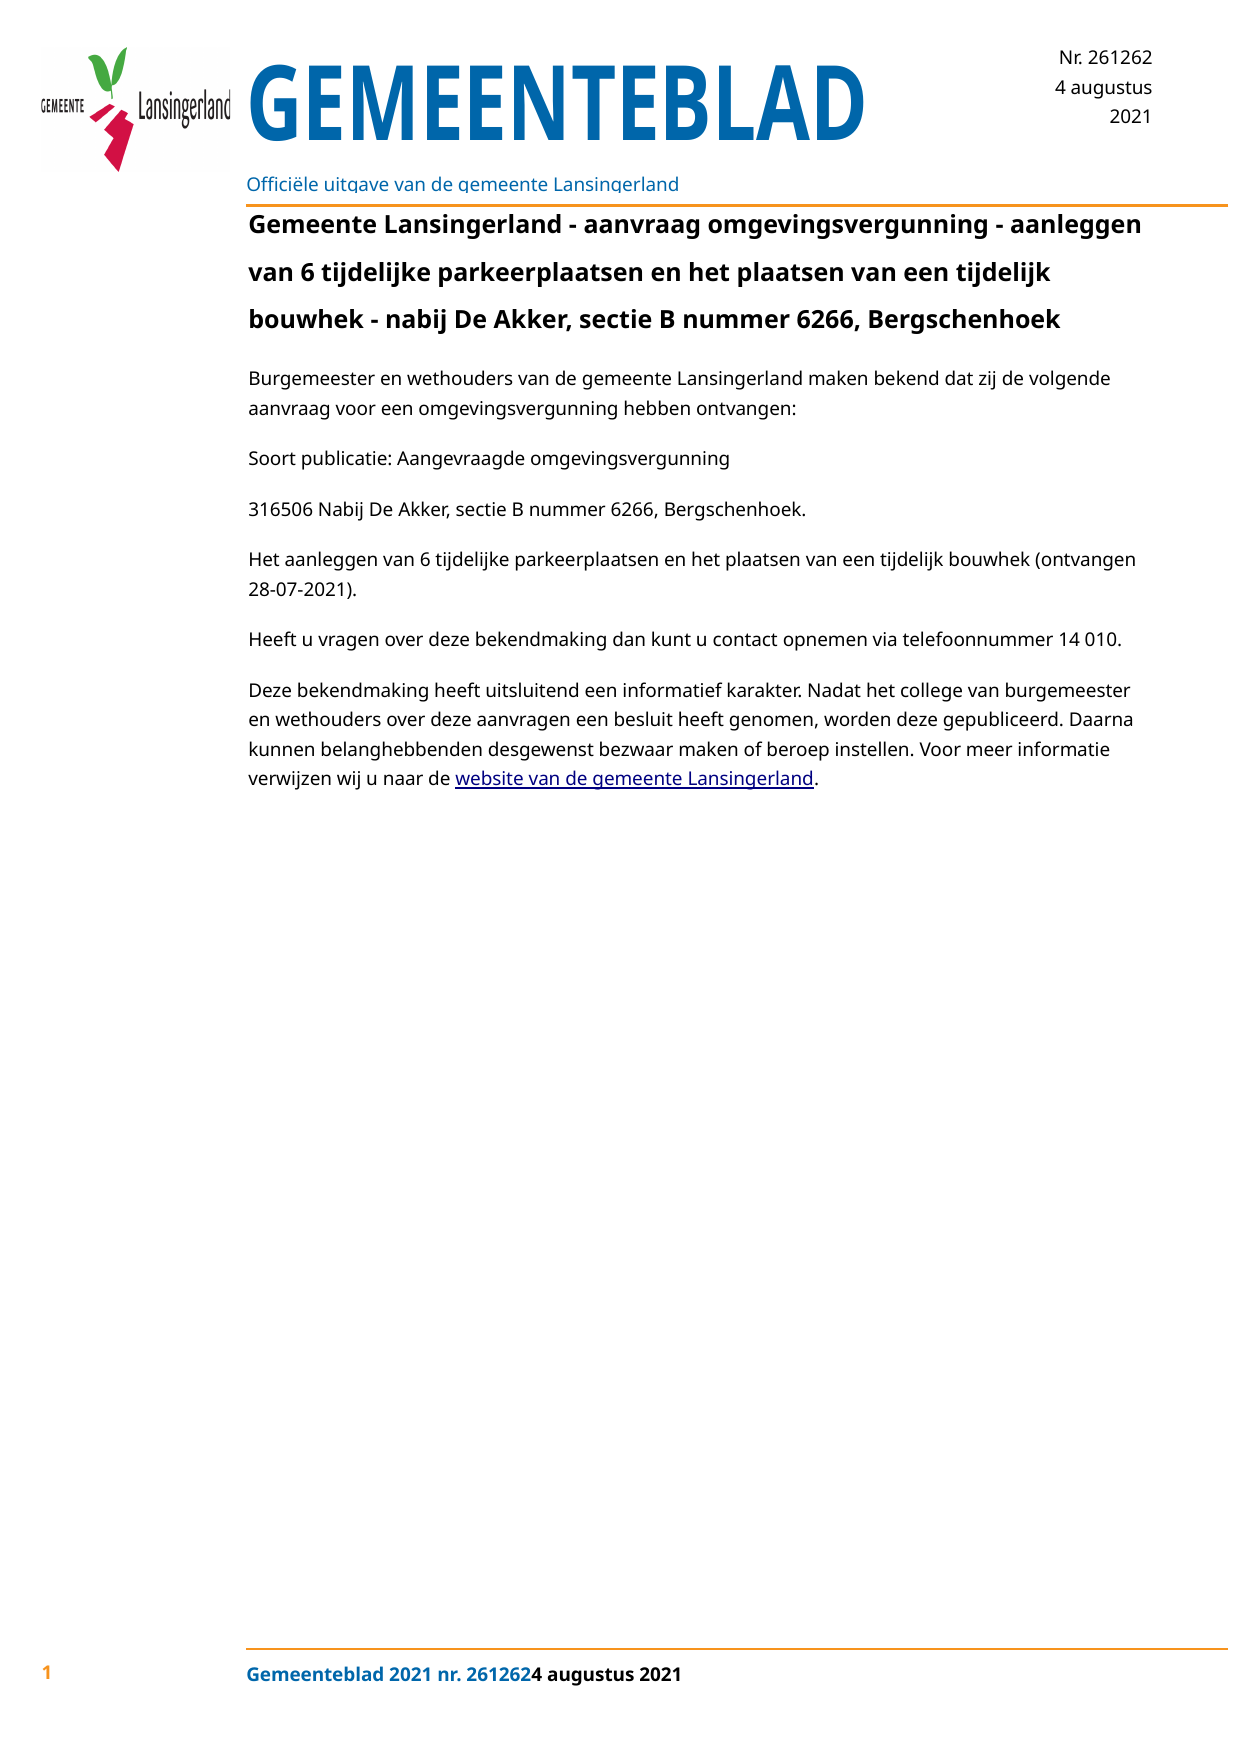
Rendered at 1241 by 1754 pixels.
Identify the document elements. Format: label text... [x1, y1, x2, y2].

text Soort publicatie: Aangevraagde omgevingsvergunning [248, 446, 1152, 471]
text Deze bekendmaking heeft uitsluitend een informatief karakter. Nadat het college van burgemeester en wethouders over deze aanvragen een besluit heeft genomen, worden deze gepubliceerd. Daarna kunnen belanghebbenden desgewenst bezwaar maken of beroep instellen. Voor meer informatie verwijzen wij u naar de website van de gemeente Lansingerland. [248, 677, 1152, 791]
text Het aanleggen van 6 tijdelijke parkeerplaatsen en het plaatsen van een tijdelijk bouwhek (ontvangen 28-07-2021). [248, 546, 1152, 602]
text 316506 Nabij De Akker, sectie B nummer 6266, Bergschenhoek. [248, 496, 1152, 522]
text Burgemeester en wethouders van de gemeente Lansingerland maken bekend dat zij de volgende aanvraag voor een omgevingsvergunning hebben ontvangen: [248, 366, 1152, 421]
text Heeft u vragen over deze bekendmaking dan kunt u contact opnemen via telefoonnummer 14 010. [248, 626, 1152, 652]
picture [41, 47, 231, 172]
text Gemeente Lansingerland - aanvraag omgevingsvergunning - aanleggen van 6 tijdelijke parkeerplaatsen en het plaatsen van een tijdelijk bouwhek - nabij De Akker, sectie B nummer 6266, Bergschenhoek [248, 207, 1152, 336]
